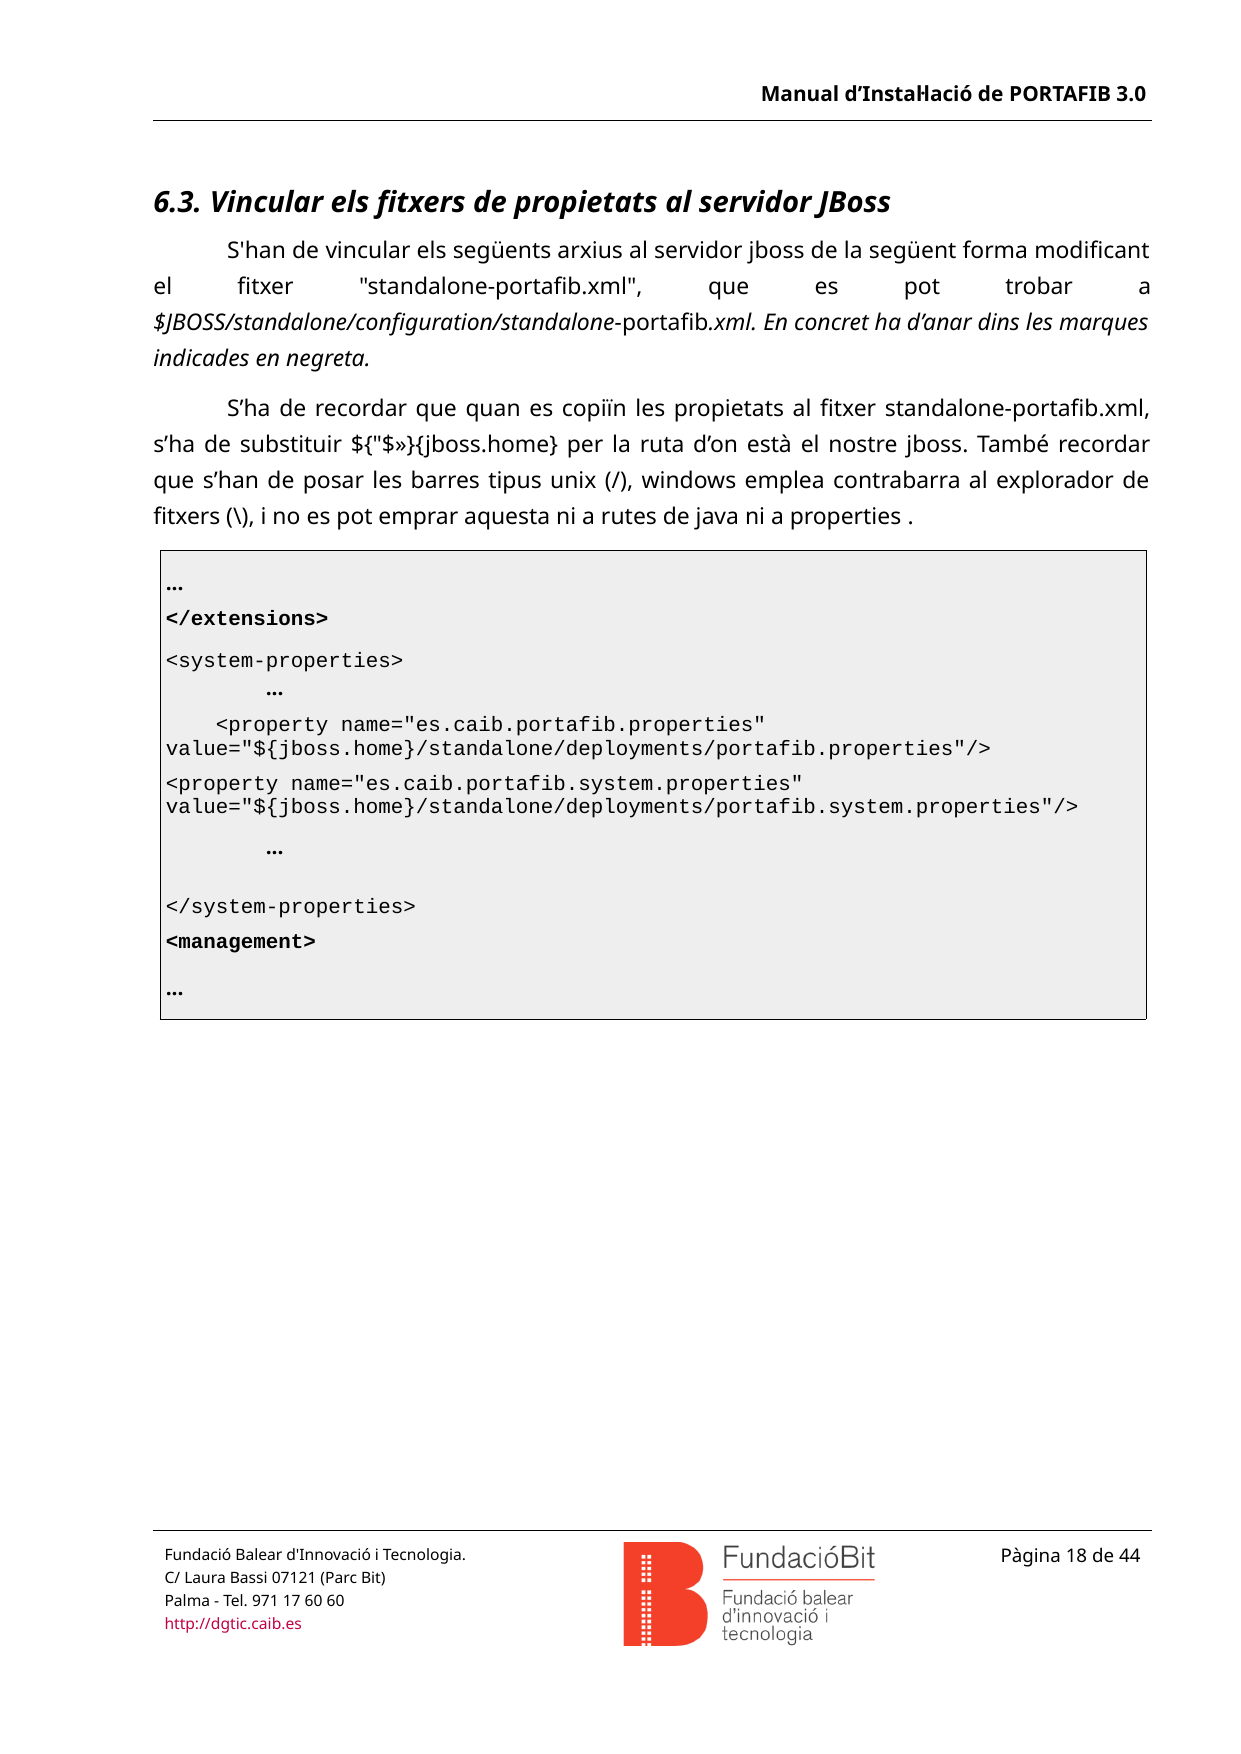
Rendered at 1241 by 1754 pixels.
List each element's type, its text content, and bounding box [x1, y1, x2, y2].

text S’ha de recordar que quan es copiïn les propietats al fitxer standalone-portafib.xml, s’ha de substituir ${"$»}{jboss.home} per la ruta d’on està el nostre jboss. També recordar que s’han de posar les barres tipus unix (/), windows emplea contrabarra al explorador de fitxers (\), i no es pot emprar aquesta ni a rutes de java ni a properties . [153, 392, 1152, 531]
subtitle Vincular els fitxers de propietats al servidor JBoss [153, 181, 1152, 221]
picture [623, 1542, 875, 1646]
text S'han de vincular els següents arxius al servidor jboss de la següent forma modificant el fitxer "standalone-portafib.xml", que es pot trobar a $JBOSS/standalone/configuration/standalone-portafib.xml. En concret ha d’anar dins les marques indicades en negreta. [153, 234, 1152, 373]
table_header ... </extensions> <system-properties> ... <property name="es.caib.portafib.properties" value="${jboss.home}/standalone/deployments/portafib.properties"/> <property name="es.caib.portafib.system.properties" value="${jboss.home}/standalone/deployments/portafib.system.properties"/> ... </system-properties> <management> ... [161, 551, 1146, 1019]
